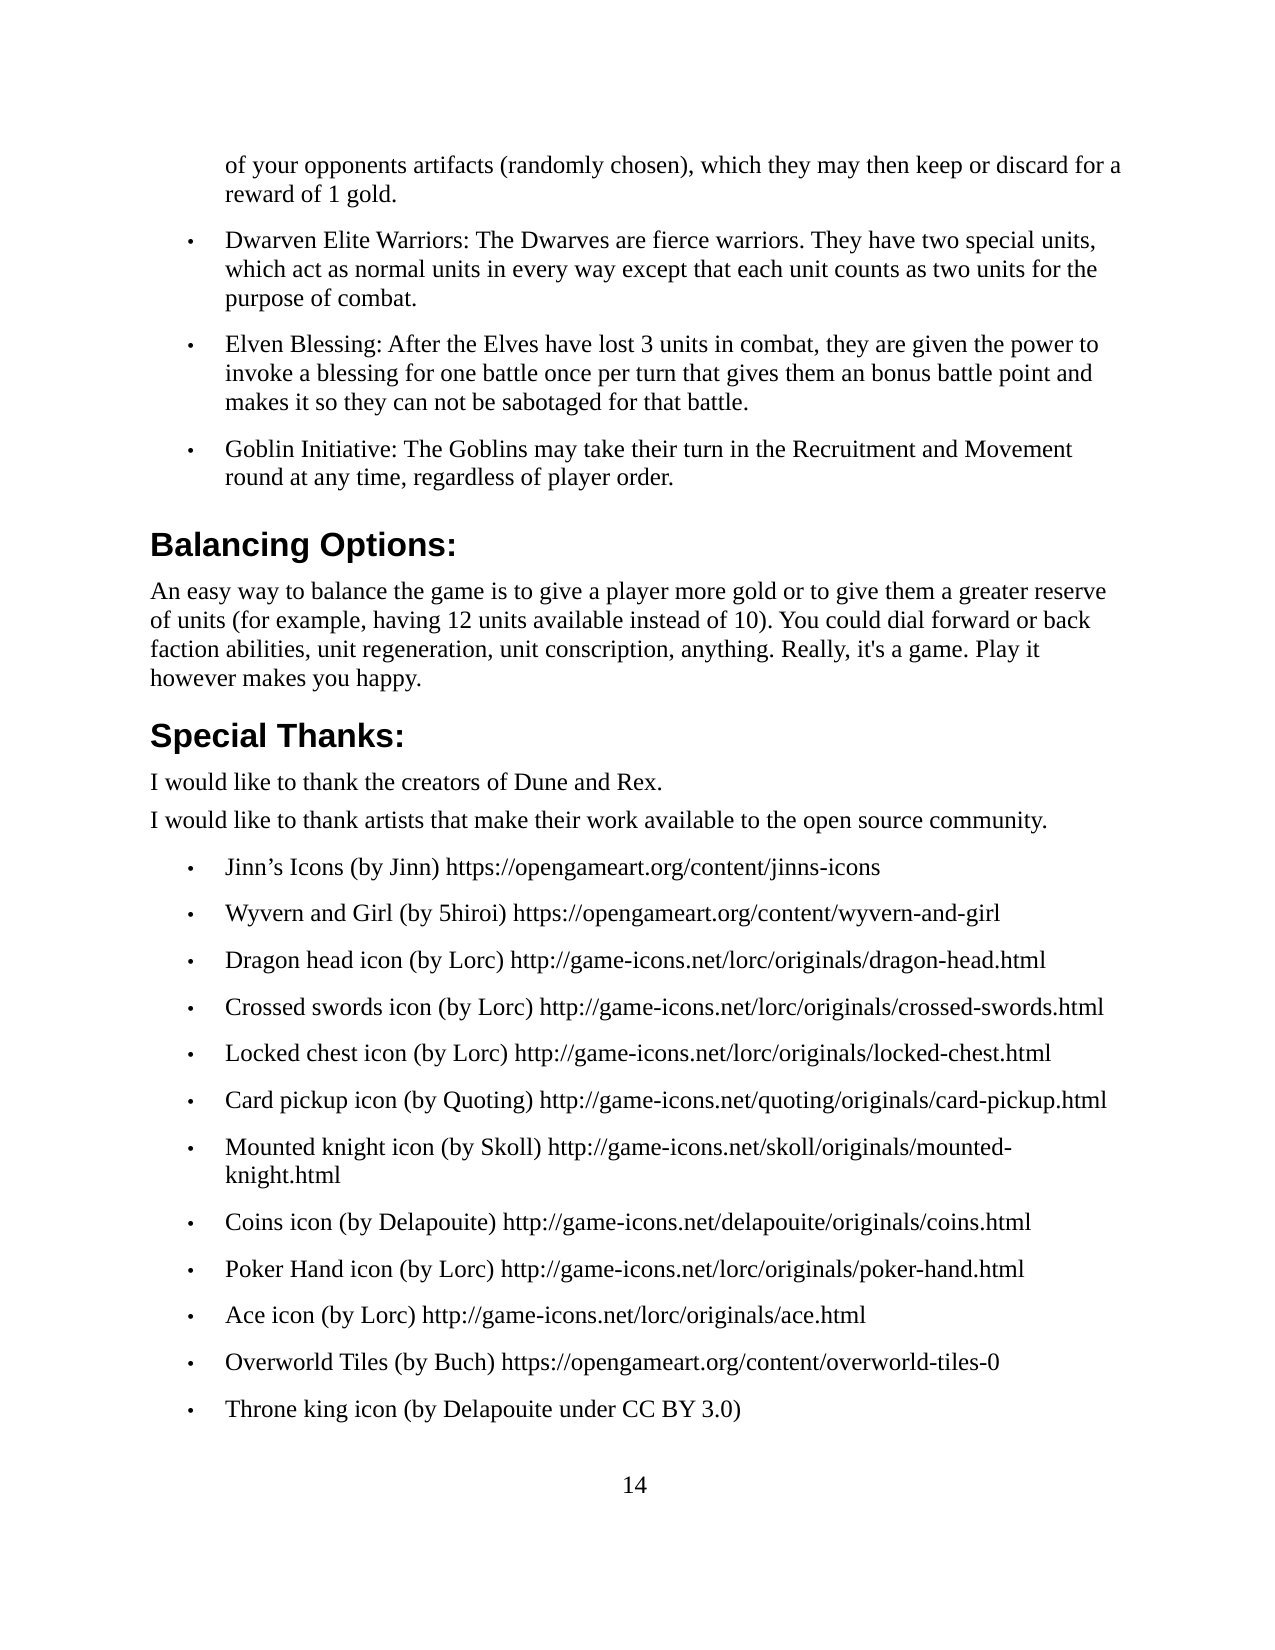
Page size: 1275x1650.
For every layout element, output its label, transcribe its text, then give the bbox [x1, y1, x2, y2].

list Mounted knight icon (by Skoll) http://game-icons.net/skoll/originals/mounted-knight.html [187, 1132, 1125, 1189]
subtitle Balancing Options: [150, 525, 1125, 564]
list Coins icon (by Delapouite) http://game-icons.net/delapouite/originals/coins.html [187, 1207, 1125, 1236]
list Dwarven Elite Warriors: The Dwarves are fierce warriors. They have two special units, which act as normal units in every way except that each unit counts as two units for the purpose of combat. [187, 225, 1125, 312]
list Dragon head icon (by Lorc) http://game-icons.net/lorc/originals/dragon-head.html [187, 945, 1125, 974]
list Card pickup icon (by Quoting) http://game-icons.net/quoting/originals/card-pickup.html [187, 1085, 1125, 1114]
text I would like to thank artists that make their work available to the open source community. [150, 805, 1125, 834]
list Locked chest icon (by Lorc) http://game-icons.net/lorc/originals/locked-chest.html [187, 1038, 1125, 1067]
list of your opponents artifacts (randomly chosen), which they may then keep or discard for a reward of 1 gold. [187, 150, 1125, 207]
list Crossed swords icon (by Lorc) http://game-icons.net/lorc/originals/crossed-swords.html [187, 992, 1125, 1021]
list Elven Blessing: After the Elves have lost 3 units in combat, they are given the power to invoke a blessing for one battle once per turn that gives them an bonus battle point and makes it so they can not be sabotaged for that battle. [187, 329, 1125, 416]
list Poker Hand icon (by Lorc) http://game-icons.net/lorc/originals/poker-hand.html [187, 1254, 1125, 1283]
list Jinn’s Icons (by Jinn) https://opengameart.org/content/jinns-icons [187, 852, 1125, 881]
list Overworld Tiles (by Buch) https://opengameart.org/content/overworld-tiles-0 [187, 1347, 1125, 1376]
list Throne king icon (by Delapouite under CC BY 3.0) [187, 1394, 1125, 1423]
text I would like to thank the creators of Dune and Rex. [150, 767, 1125, 796]
list Goblin Initiative: The Goblins may take their turn in the Recruitment and Movement round at any time, regardless of player order. [187, 434, 1125, 491]
list Wyvern and Girl (by 5hiroi) https://opengameart.org/content/wyvern-and-girl [187, 898, 1125, 927]
list Ace icon (by Lorc) http://game-icons.net/lorc/originals/ace.html [187, 1301, 1125, 1329]
text An easy way to balance the game is to give a player more gold or to give them a greater reserve of units (for example, having 12 units available instead of 10). You could dial forward or back faction abilities, unit regeneration, unit conscription, anything. Really, it's a game. Play it however makes you happy. [150, 576, 1125, 691]
subtitle Special Thanks: [150, 716, 1125, 755]
